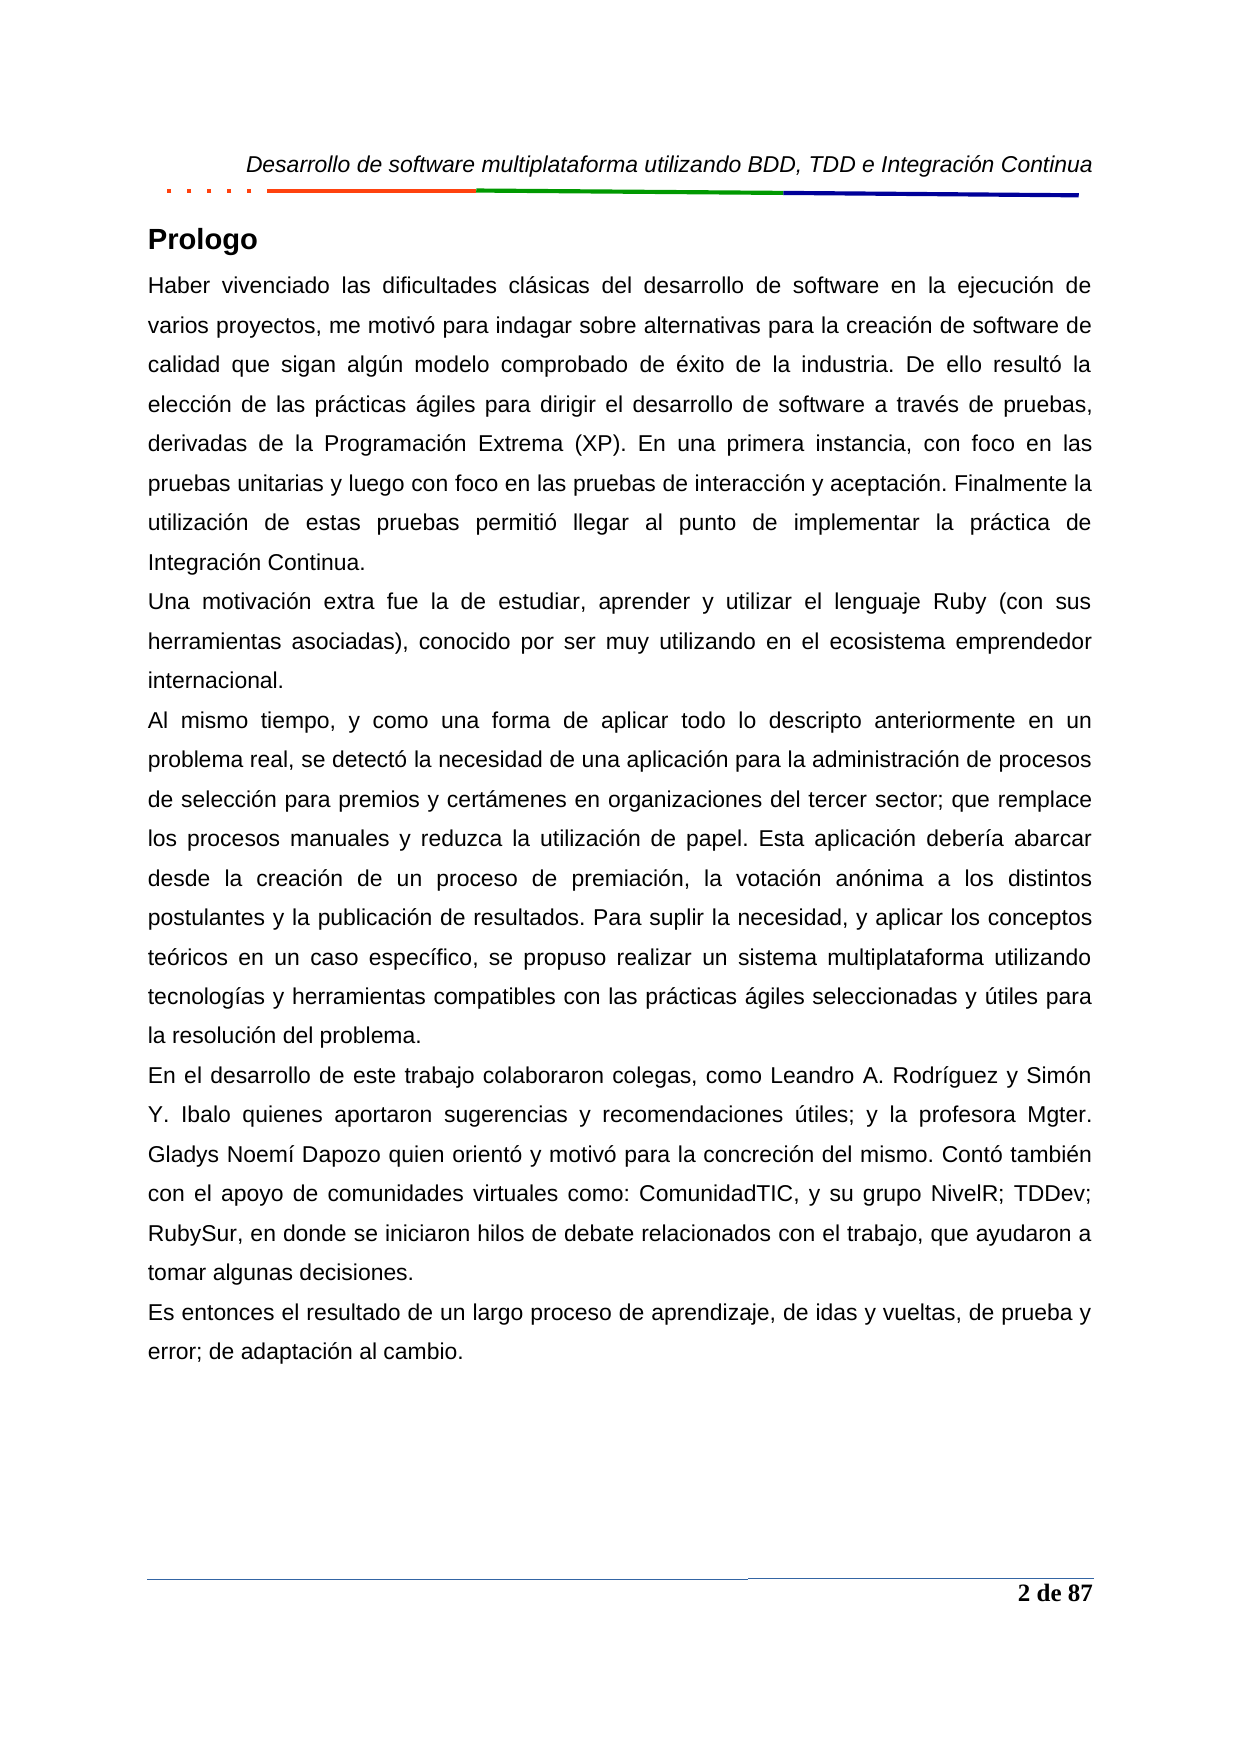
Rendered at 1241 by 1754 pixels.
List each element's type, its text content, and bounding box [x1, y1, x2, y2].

text Es entonces el resultado de un largo proceso de aprendizaje, de idas y vueltas, de prueba y error; de adaptación al cambio. [148, 1299, 1093, 1365]
text En el desarrollo de este trabajo colaboraron colegas, como Leandro A. Rodríguez y Simón Y. Ibalo quienes aportaron sugerencias y recomendaciones útiles; y la profesora Mgter. Gladys Noemí Dapozo quien orientó y motivó para la concreción del mismo. Contó también con el apoyo de comunidades virtuales como: ComunidadTIC, y su grupo NivelR; TDDev; RubySur, en donde se iniciaron hilos de debate relacionados con el trabajo, que ayudaron a tomar algunas decisiones. [148, 1062, 1093, 1286]
text Una motivación extra fue la de estudiar, aprender y utilizar el lenguaje Ruby (con sus herramientas asociadas), conocido por ser muy utilizando en el ecosistema emprendedor internacional. [148, 588, 1093, 693]
text Prologo [148, 222, 1093, 256]
text Haber vivenciado las dificultades clásicas del desarrollo de software en la ejecución de varios proyectos, me motivó para indagar sobre alternativas para la creación de software de calidad que sigan algún modelo comprobado de éxito de la industria. De ello resultó la elección de las prácticas ágiles para dirigir el desarrollo de software a través de pruebas, derivadas de la Programación Extrema (XP). En una primera instancia, con foco en las pruebas unitarias y luego con foco en las pruebas de interacción y aceptación. Finalmente la utilización de estas pruebas permitió llegar al punto de implementar la práctica de Integración Continua. [148, 272, 1093, 575]
text Al mismo tiempo, y como una forma de aplicar todo lo descripto anteriormente en un problema real, se detectó la necesidad de una aplicación para la administración de procesos de selección para premios y certámenes en organizaciones del tercer sector; que remplace los procesos manuales y reduzca la utilización de papel. Esta aplicación debería abarcar desde la creación de un proceso de premiación, la votación anónima a los distintos postulantes y la publicación de resultados. Para suplir la necesidad, y aplicar los conceptos teóricos en un caso específico, se propuso realizar un sistema multiplataforma utilizando tecnologías y herramientas compatibles con las prácticas ágiles seleccionadas y útiles para la resolución del problema. [148, 707, 1093, 1049]
